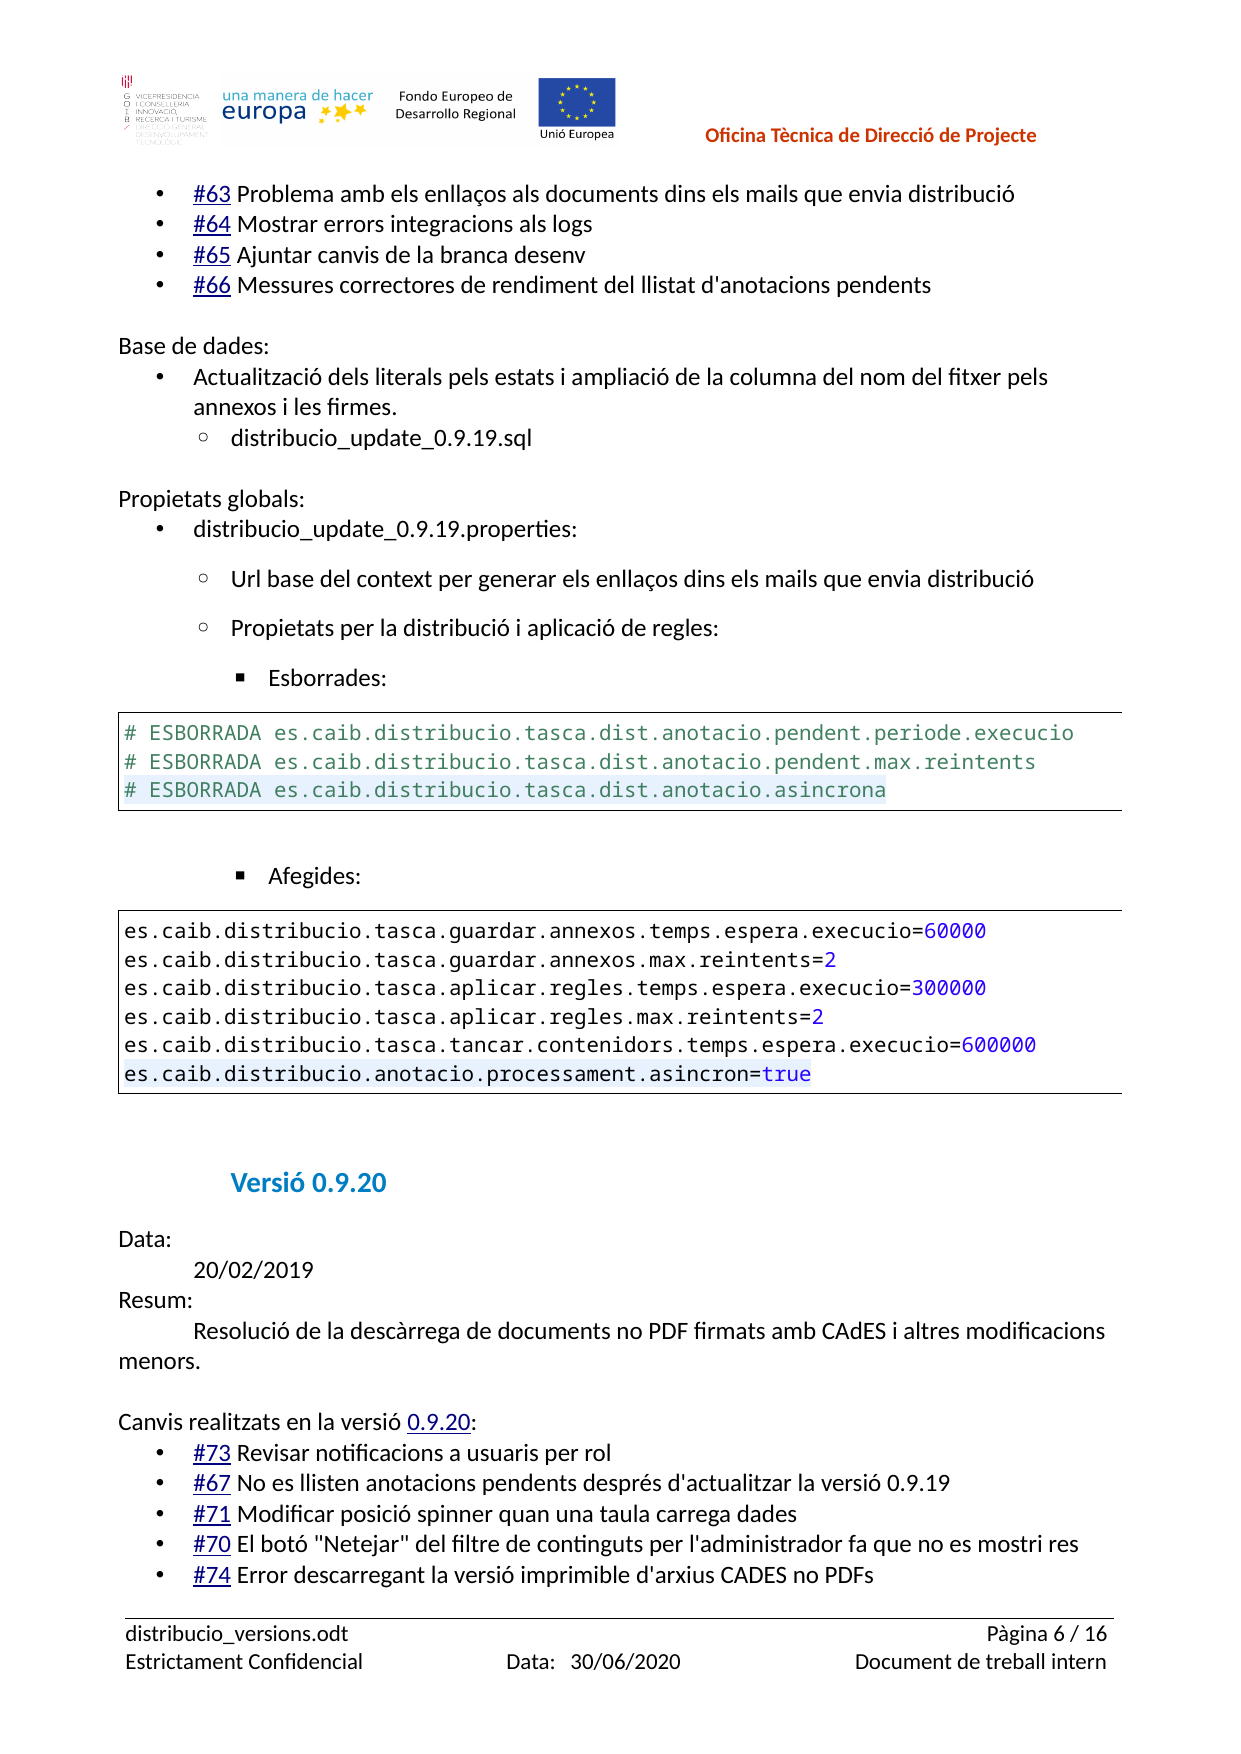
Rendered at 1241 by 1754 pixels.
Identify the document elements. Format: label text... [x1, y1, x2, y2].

text Propietats globals: [118, 483, 1122, 513]
text Resolució de la descàrrega de documents no PDF firmats amb CAdES i altres modificacions menors. [118, 1315, 1122, 1376]
text Canvis realitzats en la versió 0.9.20: [118, 1407, 1122, 1437]
list #63 Problema amb els enllaços als documents dins els mails que envia distribució [156, 178, 1122, 208]
text Data: [118, 1223, 1122, 1254]
list #74 Error descarregant la versió imprimible d'arxius CADES no PDFs [156, 1559, 1122, 1590]
table_header es.caib.distribucio.tasca.guardar.annexos.temps.espera.execucio=60000 es.caib.distribucio.tasca.guardar.annexos.max.reintents=2 es.caib.distribucio.tasca.aplicar.regles.temps.espera.execucio=300000 es.caib.distribucio.tasca.aplicar.regles.max.reintents=2 es.caib.distribucio.tasca.tancar.contenidors.temps.espera.execucio=600000 es.caib.distribucio.anotacio.processament.asincron=true [119, 911, 1122, 1093]
list Esborrades: [231, 662, 1122, 693]
text 20/02/2019 [118, 1254, 1122, 1284]
list Url base del context per generar els enllaços dins els mails que envia distribució [193, 563, 1122, 593]
list #64 Mostrar errors integracions als logs [156, 208, 1122, 239]
list Afegides: [231, 860, 1122, 891]
text Resum: [118, 1284, 1122, 1315]
list #66 Messures correctores de rendiment del llistat d'anotacions pendents [156, 269, 1122, 300]
picture [219, 73, 621, 147]
text Base de dades: [118, 330, 1122, 361]
list #71 Modificar posició spinner quan una taula carrega dades [156, 1498, 1122, 1529]
list Propietats per la distribució i aplicació de regles: [193, 613, 1122, 643]
list #70 El botó "Netejar" del filtre de continguts per l'administrador fa que no es mostri res [156, 1529, 1122, 1559]
list Actualització dels literals pels estats i ampliació de la columna del nom del fitxer pels annexos i les firmes. [156, 361, 1122, 422]
table_header # ESBORRADA es.caib.distribucio.tasca.dist.anotacio.pendent.periode.execucio # ESBORRADA es.caib.distribucio.tasca.dist.anotacio.pendent.max.reintents # ESBORRADA es.caib.distribucio.tasca.dist.anotacio.asincrona [119, 713, 1122, 809]
list distribucio_update_0.9.19.sql [193, 422, 1122, 452]
subtitle Versió 0.9.20 [153, 1164, 1122, 1200]
list #73 Revisar notificacions a usuaris per rol [156, 1437, 1122, 1468]
picture [118, 73, 213, 147]
list #65 Ajuntar canvis de la branca desenv [156, 239, 1122, 269]
list distribucio_update_0.9.19.properties: [156, 513, 1122, 544]
list #67 No es llisten anotacions pendents després d'actualitzar la versió 0.9.19 [156, 1468, 1122, 1498]
